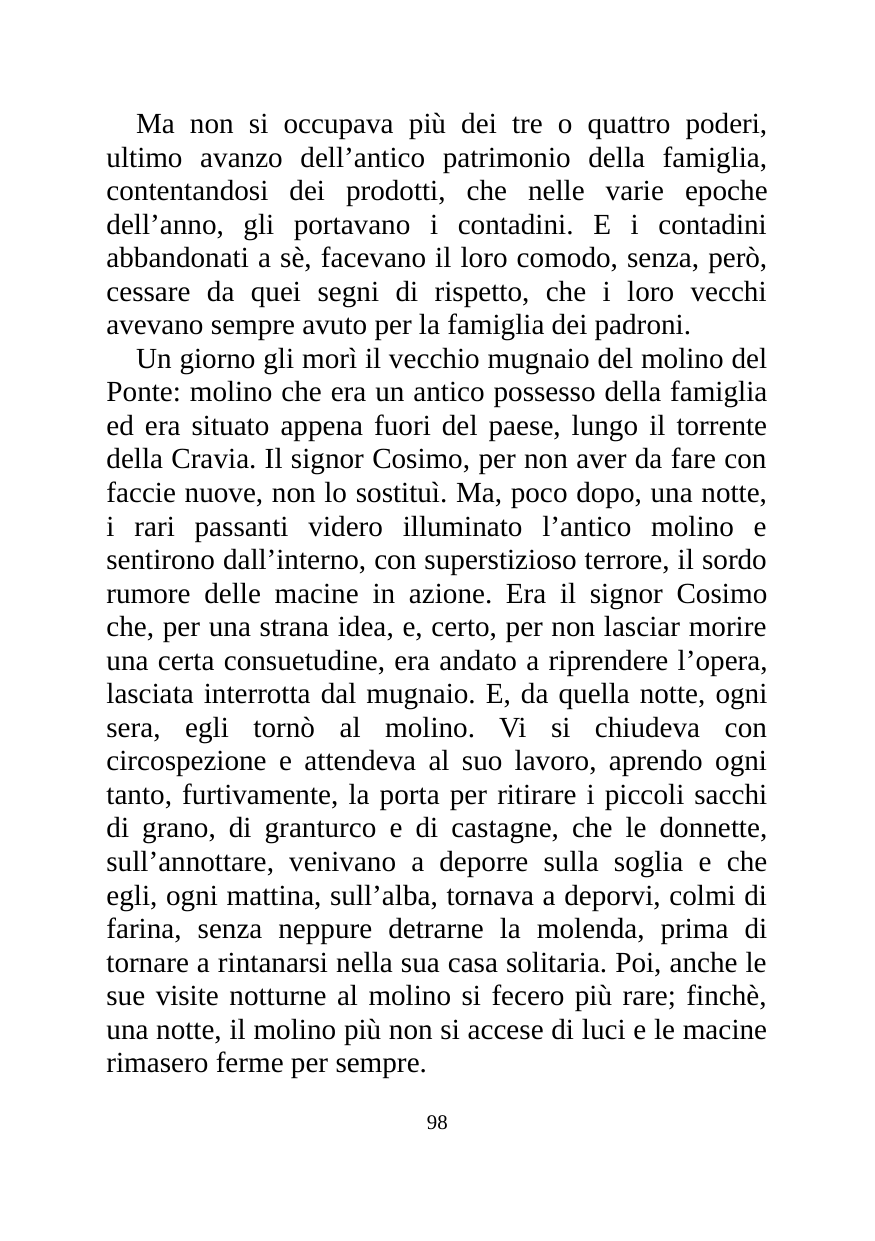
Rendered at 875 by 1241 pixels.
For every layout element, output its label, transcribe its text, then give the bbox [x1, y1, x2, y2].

text Ma non si occupava più dei tre o quattro poderi, ultimo avanzo dell’antico patrimonio della famiglia, contentandosi dei prodotti, che nelle varie epoche dell’anno, gli portavano i contadini. E i contadini abbandonati a sè, facevano il loro comodo, senza, però, cessare da quei segni di rispetto, che i loro vecchi avevano sempre avuto per la famiglia dei padroni. [106, 106, 768, 341]
text Un giorno gli morì il vecchio mugnaio del molino del Ponte: molino che era un antico possesso della famiglia ed era situato appena fuori del paese, lungo il torrente della Cravia. Il signor Cosimo, per non aver da fare con faccie nuove, non lo sostituì. Ma, poco dopo, una notte, i rari passanti videro illuminato l’antico molino e sentirono dall’interno, con superstizioso terrore, il sordo rumore delle macine in azione. Era il signor Cosimo che, per una strana idea, e, certo, per non lasciar morire una certa consuetudine, era andato a riprendere l’opera, lasciata interrotta dal mugnaio. E, da quella notte, ogni sera, egli tornò al molino. Vi si chiudeva con circospezione e attendeva al suo lavoro, aprendo ogni tanto, furtivamente, la porta per ritirare i piccoli sacchi di grano, di granturco e di castagne, che le donnette, sull’annottare, venivano a deporre sulla soglia e che egli, ogni mattina, sull’alba, tornava a deporvi, colmi di farina, senza neppure detrarne la molenda, prima di tornare a rintanarsi nella sua casa solitaria. Poi, anche le sue visite notturne al molino si fecero più rare; finchè, una notte, il molino più non si accese di luci e le macine rimasero ferme per sempre. [106, 341, 768, 1079]
